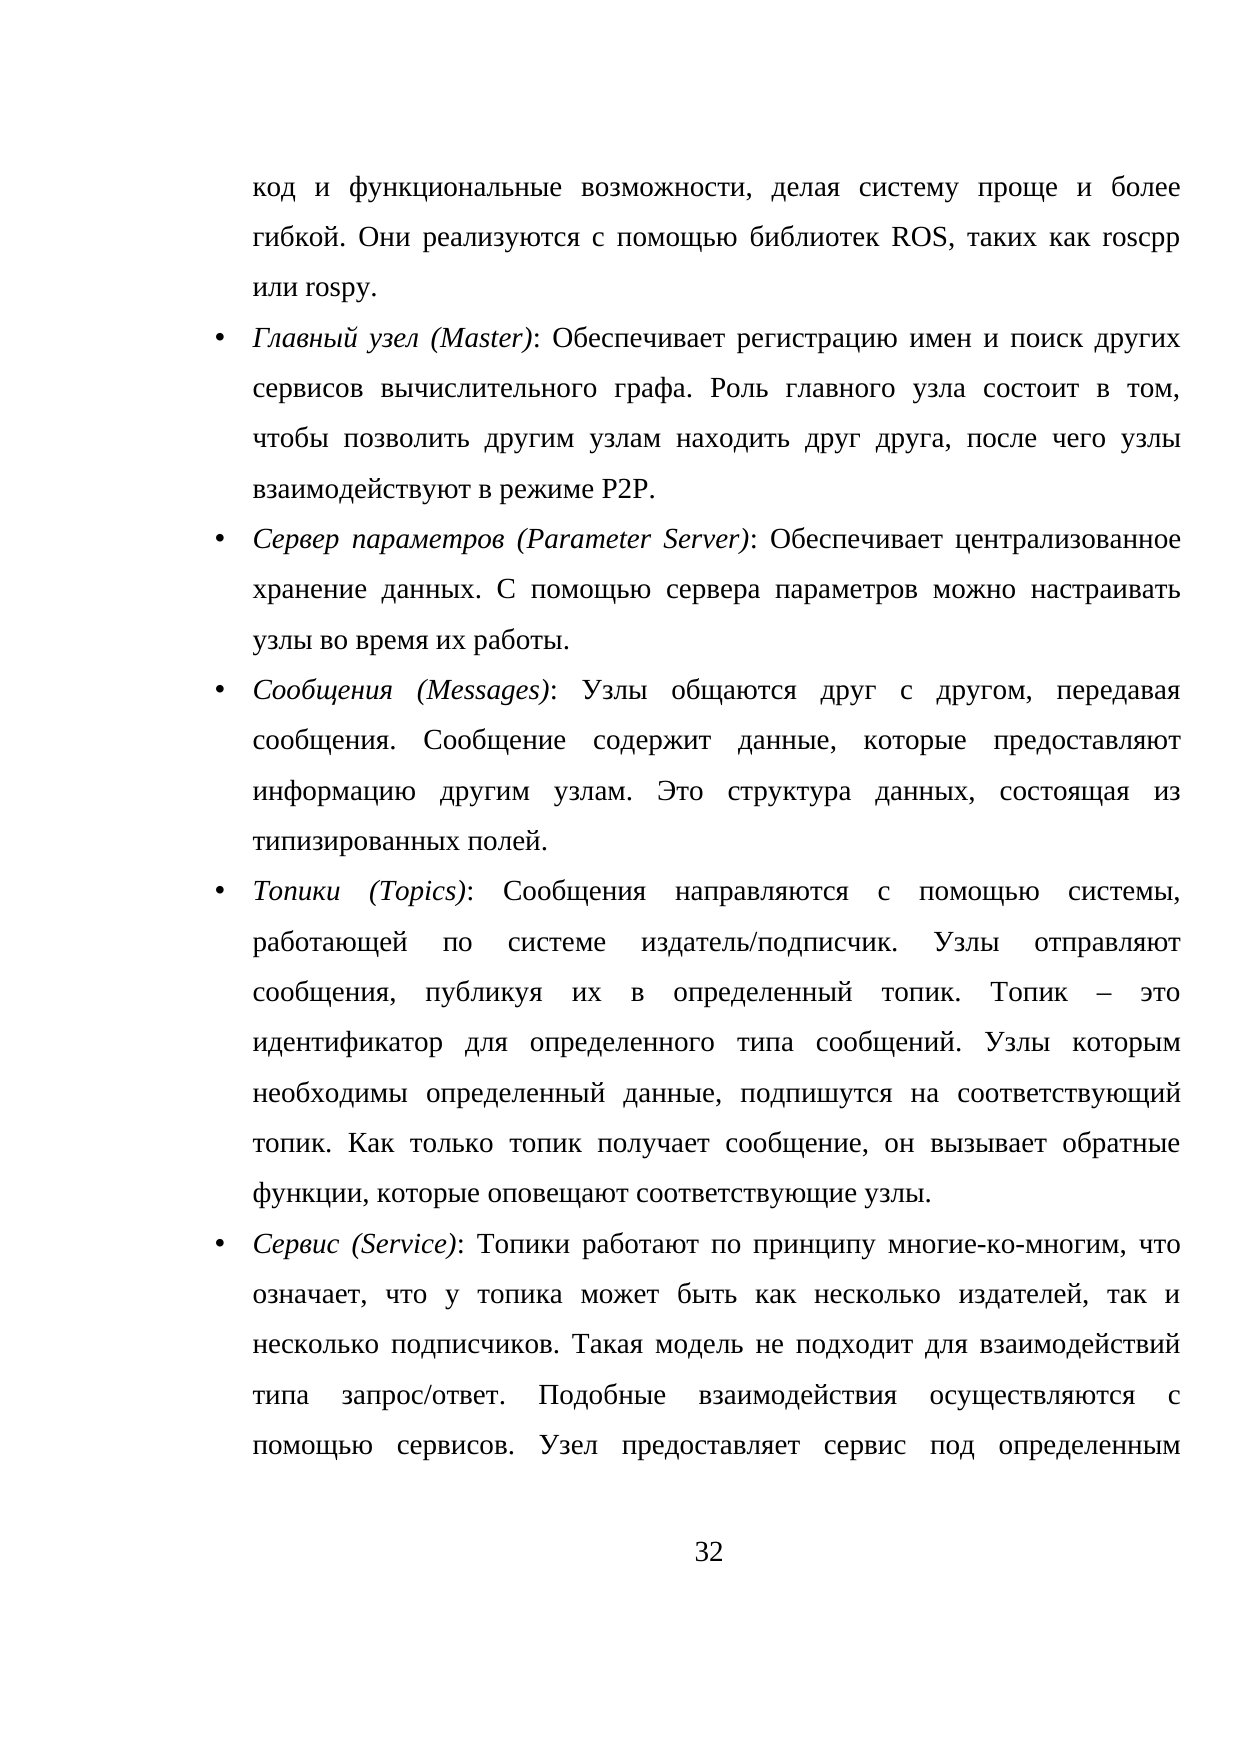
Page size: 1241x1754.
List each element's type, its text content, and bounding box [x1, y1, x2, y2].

list Главный узел (Master): Обеспечивает регистрацию имен и поиск других сервисов вычислительного графа. Роль главного узла состоит в том, чтобы позволить другим узлам находить друг друга, после чего узлы взаимодействуют в режиме P2P. [215, 320, 1181, 504]
list Топики (Topics): Сообщения направляются с помощью системы, работающей по системе издатель/подписчик. Узлы отправляют сообщения, публикуя их в определенный топик. Топик – это идентификатор для определенного типа сообщений. Узлы которым необходимы определенный данные, подпишутся на соответствующий топик. Как только топик получает сообщение, он вызывает обратные функции, которые оповещают соответствующие узлы. [215, 873, 1181, 1209]
list Сервис (Service): Топики работают по принципу многие-ко-многим, что означает, что у топика может быть как несколько издателей, так и несколько подписчиков. Такая модель не подходит для взаимодействий типа запрос/ответ. Подобные взаимодействия осуществляются с помощью сервисов. Узел предоставляет сервис под определенным [215, 1226, 1181, 1461]
list Сообщения (Messages): Узлы общаются друг с другом, передавая сообщения. Сообщение содержит данные, которые предоставляют информацию другим узлам. Это структура данных, состоящая из типизированных полей. [215, 672, 1181, 857]
list код и функциональные возможности, делая систему проще и более гибкой. Они реализуются с помощью библиотек ROS, таких как roscpp или rospy. [215, 169, 1181, 303]
list Сервер параметров (Parameter Server): Обеспечивает централизованное хранение данных. С помощью сервера параметров можно настраивать узлы во время их работы. [215, 521, 1181, 655]
